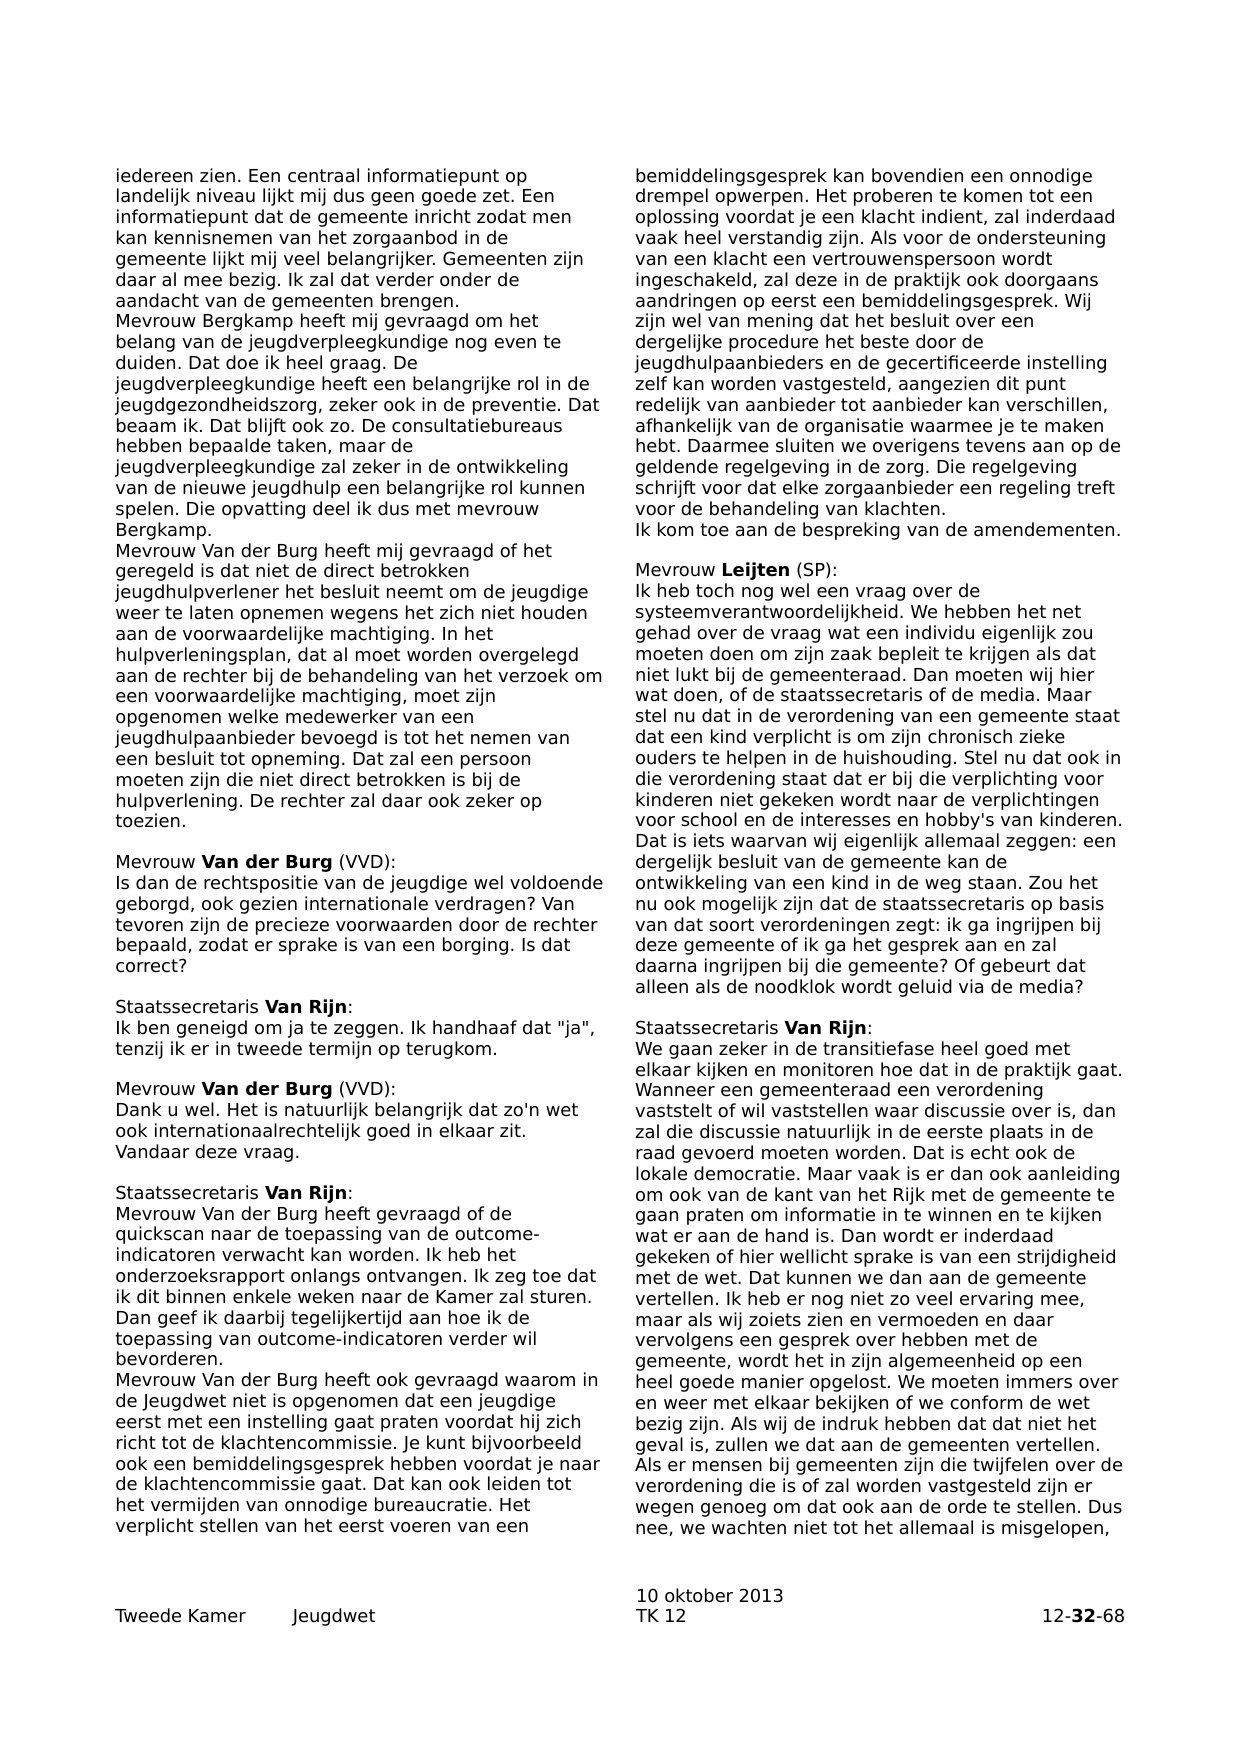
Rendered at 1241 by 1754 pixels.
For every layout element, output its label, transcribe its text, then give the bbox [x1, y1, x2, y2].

text Mevrouw Leijten (SP): [635, 560, 1125, 581]
text Mevrouw Van der Burg (VVD): [115, 852, 605, 873]
text Mevrouw Van der Burg heeft mij gevraagd of het geregeld is dat niet de direct betrokken jeugdhulpverlener het besluit neemt om de jeugdige weer te laten opnemen wegens het zich niet houden aan de voorwaardelijke machtiging. In het hulpverleningsplan, dat al moet worden overgelegd aan de rechter bij de behandeling van het verzoek om een voorwaardelijke machtiging, moet zijn opgenomen welke medewerker van een jeugdhulpaanbieder bevoegd is tot het nemen van een besluit tot opneming. Dat zal een persoon moeten zijn die niet direct betrokken is bij de hulpverlening. De rechter zal daar ook zeker op toezien. [115, 540, 605, 832]
text Staatssecretaris Van Rijn: [115, 997, 605, 1018]
text Staatssecretaris Van Rijn: [635, 1018, 1125, 1038]
text Ik heb toch nog wel een vraag over de systeemverantwoordelijkheid. We hebben het net gehad over de vraag wat een individu eigenlijk zou moeten doen om zijn zaak bepleit te krijgen als dat niet lukt bij de gemeenteraad. Dan moeten wij hier wat doen, of de staatssecretaris of de media. Maar stel nu dat in de verordening van een gemeente staat dat een kind verplicht is om zijn chronisch zieke ouders te helpen in de huishouding. Stel nu dat ook in die verordening staat dat er bij die verplichting voor kinderen niet gekeken wordt naar de verplichtingen voor school en de interesses en hobby's van kinderen. Dat is iets waarvan wij eigenlijk allemaal zeggen: een dergelijk besluit van de gemeente kan de ontwikkeling van een kind in de weg staan. Zou het nu ook mogelijk zijn dat de staatssecretaris op basis van dat soort verordeningen zegt: ik ga ingrijpen bij deze gemeente of ik ga het gesprek aan en zal daarna ingrijpen bij die gemeente? Of gebeurt dat alleen als de noodklok wordt geluid via de media? [635, 581, 1125, 998]
text Dank u wel. Het is natuurlijk belangrijk dat zo'n wet ook internationaalrechtelijk goed in elkaar zit. Vandaar deze vraag. [115, 1100, 605, 1162]
text Ik ben geneigd om ja te zeggen. Ik handhaaf dat "ja", tenzij ik er in tweede termijn op terugkom. [115, 1018, 605, 1059]
text We gaan zeker in de transitiefase heel goed met elkaar kijken en monitoren hoe dat in de praktijk gaat. Wanneer een gemeenteraad een verordening vaststelt of wil vaststellen waar discussie over is, dan zal die discussie natuurlijk in de eerste plaats in de raad gevoerd moeten worden. Dat is echt ook de lokale democratie. Maar vaak is er dan ook aanleiding om ook van de kant van het Rijk met de gemeente te gaan praten om informatie in te winnen en te kijken wat er aan de hand is. Dan wordt er inderdaad gekeken of hier wellicht sprake is van een strijdigheid met de wet. Dat kunnen we dan aan de gemeente vertellen. Ik heb er nog niet zo veel ervaring mee, maar als wij zoiets zien en vermoeden en daar vervolgens een gesprek over hebben met de gemeente, wordt het in zijn algemeenheid op een heel goede manier opgelost. We moeten immers over en weer met elkaar bekijken of we conform de wet bezig zijn. Als wij de indruk hebben dat dat niet het geval is, zullen we dat aan de gemeenten vertellen. Als er mensen bij gemeenten zijn die twijfelen over de verordening die is of zal worden vastgesteld zijn er wegen genoeg om dat ook aan de orde te stellen. Dus nee, we wachten niet tot het allemaal is misgelopen, [635, 1038, 1125, 1538]
text Is dan de rechtspositie van de jeugdige wel voldoende geborgd, ook gezien internationale verdragen? Van tevoren zijn de precieze voorwaarden door de rechter bepaald, zodat er sprake is van een borging. Is dat correct? [115, 873, 605, 977]
text Mevrouw Van der Burg (VVD): [115, 1079, 605, 1100]
text Ik kom toe aan de bespreking van de amendementen. [635, 519, 1125, 540]
text Mevrouw Van der Burg heeft gevraagd of de quickscan naar de toepassing van de outcome-indicatoren verwacht kan worden. Ik heb het onderzoeksrapport onlangs ontvangen. Ik zeg toe dat ik dit binnen enkele weken naar de Kamer zal sturen. Dan geef ik daarbij tegelijkertijd aan hoe ik de toepassing van outcome-indicatoren verder wil bevorderen. [115, 1203, 605, 1370]
text Staatssecretaris Van Rijn: [115, 1182, 605, 1203]
text Mevrouw Bergkamp heeft mij gevraagd om het belang van de jeugdverpleegkundige nog even te duiden. Dat doe ik heel graag. De jeugdverpleegkundige heeft een belangrijke rol in de jeugdgezondheidszorg, zeker ook in de preventie. Dat beaam ik. Dat blijft ook zo. De consultatiebureaus hebben bepaalde taken, maar de jeugdverpleegkundige zal zeker in de ontwikkeling van de nieuwe jeugdhulp een belangrijke rol kunnen spelen. Die opvatting deel ik dus met mevrouw Bergkamp. [115, 311, 605, 540]
text Mevrouw Van der Burg heeft ook gevraagd waarom in de Jeugdwet niet is opgenomen dat een jeugdige eerst met een instelling gaat praten voordat hij zich richt tot de klachtencommissie. Je kunt bijvoorbeeld ook een bemiddelingsgesprek hebben voordat je naar de klachtencommissie gaat. Dat kan ook leiden tot het vermijden van onnodige bureaucratie. Het verplicht stellen van het eerst voeren van een [115, 1370, 605, 1537]
text iedereen zien. Een centraal informatiepunt op landelijk niveau lijkt mij dus geen goede zet. Een informatiepunt dat de gemeente inricht zodat men kan kennisnemen van het zorgaanbod in de gemeente lijkt mij veel belangrijker. Gemeenten zijn daar al mee bezig. Ik zal dat verder onder de aandacht van de gemeenten brengen. [115, 165, 605, 311]
text bemiddelingsgesprek kan bovendien een onnodige drempel opwerpen. Het proberen te komen tot een oplossing voordat je een klacht indient, zal inderdaad vaak heel verstandig zijn. Als voor de ondersteuning van een klacht een vertrouwenspersoon wordt ingeschakeld, zal deze in de praktijk ook doorgaans aandringen op eerst een bemiddelingsgesprek. Wij zijn wel van mening dat het besluit over een dergelijke procedure het beste door de jeugdhulpaanbieders en de gecertificeerde instelling zelf kan worden vastgesteld, aangezien dit punt redelijk van aanbieder tot aanbieder kan verschillen, afhankelijk van de organisatie waarmee je te maken hebt. Daarmee sluiten we overigens tevens aan op de geldende regelgeving in de zorg. Die regelgeving schrijft voor dat elke zorgaanbieder een regeling treft voor de behandeling van klachten. [635, 165, 1125, 519]
